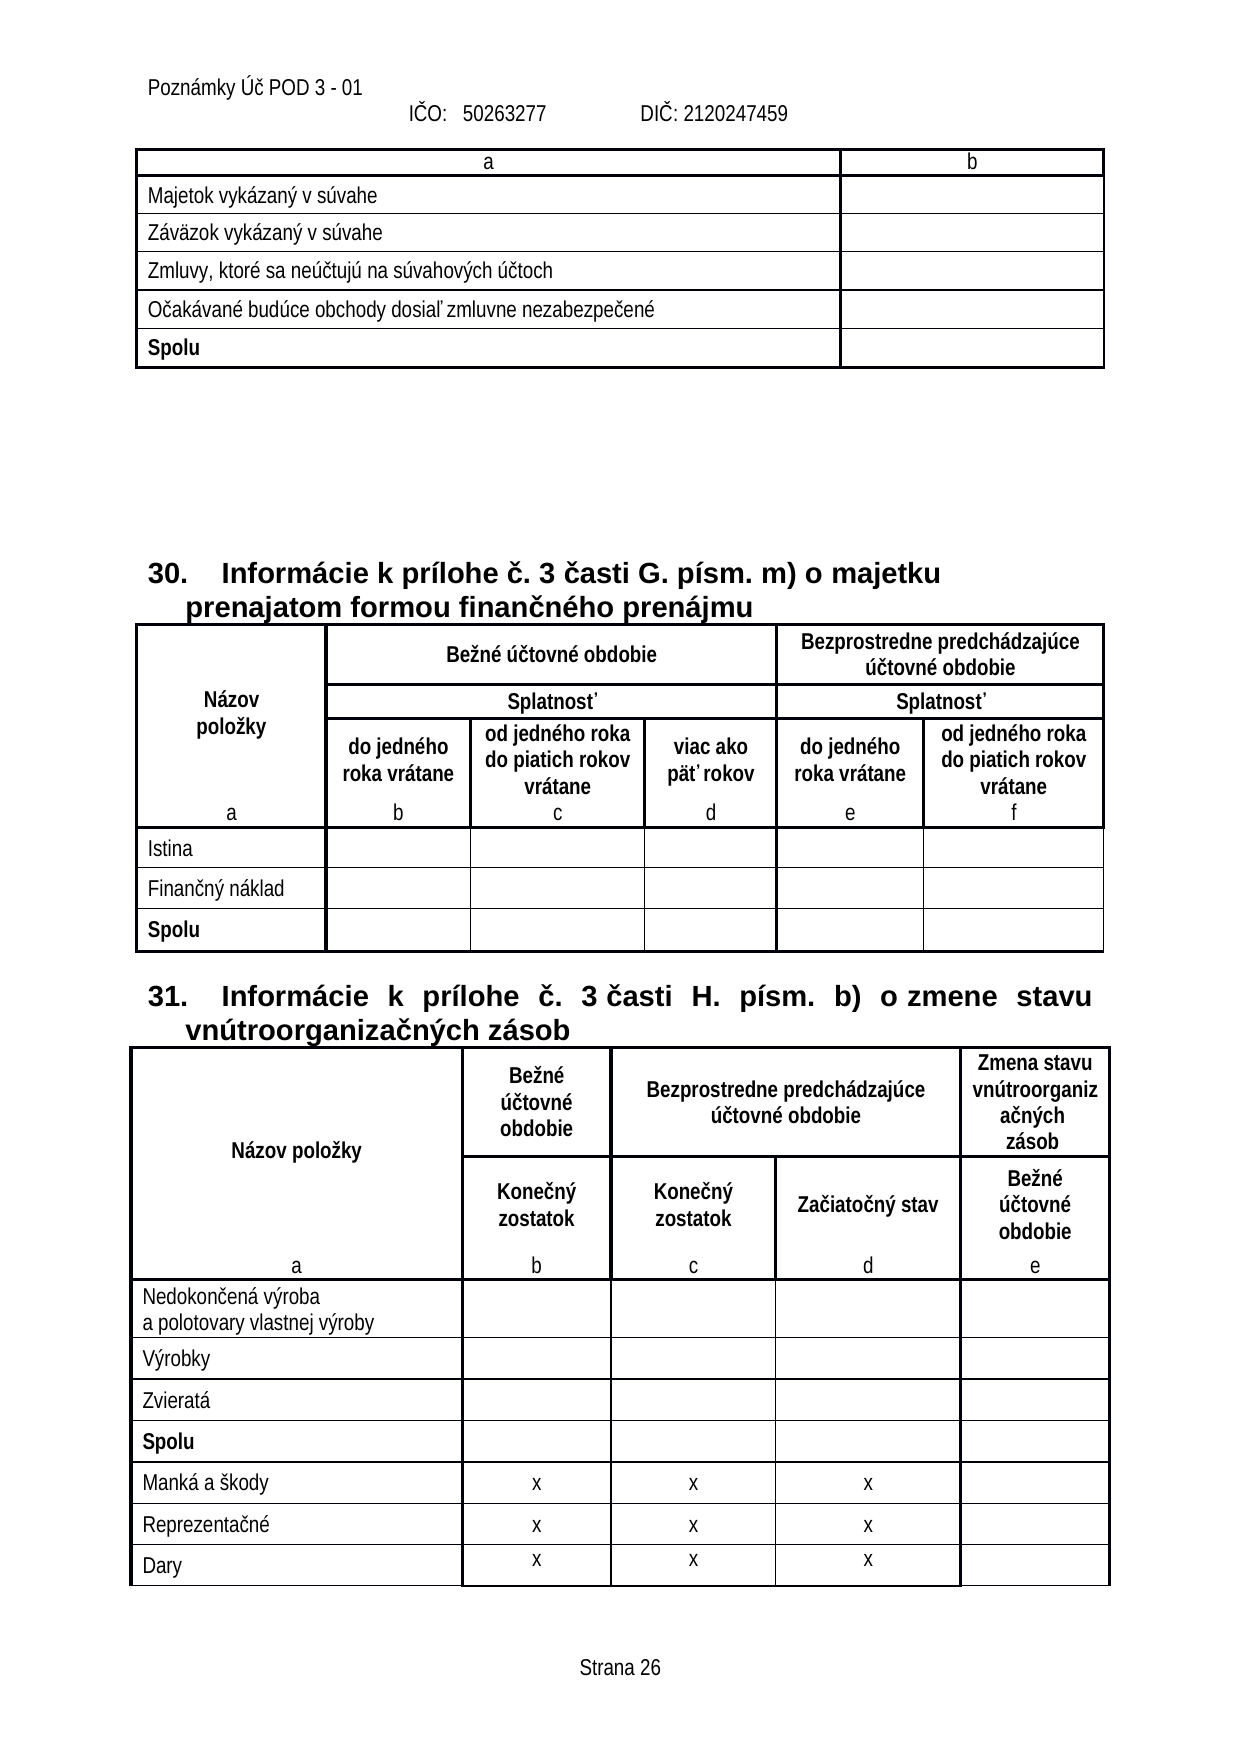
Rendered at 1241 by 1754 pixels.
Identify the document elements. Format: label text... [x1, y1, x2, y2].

table_cell Istina [138, 829, 324, 867]
table_cell Konečný zostatok [464, 1158, 609, 1252]
table_cell Manká a škody [133, 1463, 461, 1502]
table_cell Spolu [138, 329, 839, 366]
table_cell Očakávané budúce obchody dosiaľ zmluvne nezabezpečené [138, 291, 839, 328]
table_cell x [612, 1545, 775, 1585]
table_cell [776, 1380, 959, 1420]
table_cell x [776, 1463, 959, 1502]
table_cell d [777, 1252, 959, 1278]
table_cell [962, 1338, 1108, 1378]
table_cell a [138, 799, 324, 826]
table_cell [328, 868, 470, 908]
table_cell Splatnosť [778, 686, 1102, 717]
table_cell [778, 868, 923, 908]
table_cell x [776, 1545, 959, 1585]
table_cell [612, 1281, 775, 1337]
table_cell od jedného roka do piatich rokov vrátane [472, 720, 643, 799]
table_cell [924, 829, 1103, 867]
table_cell e [962, 1252, 1108, 1278]
table_cell [962, 1545, 1108, 1585]
table_cell [842, 177, 1103, 212]
table_cell [962, 1380, 1108, 1420]
table_header Zmena stavu vnútroorganizačných zásob [962, 1049, 1108, 1155]
table_cell [464, 1281, 610, 1337]
table_cell Nedokončená výroba a polotovary vlastnej výroby [133, 1281, 461, 1337]
table_cell x [464, 1504, 610, 1544]
table_cell Dary [133, 1545, 461, 1585]
table_header Názov položky [138, 626, 324, 799]
title Informácie k prílohe č. 3 časti H. písm. b) o zmene stavu vnútroorganizačných zásob [148, 979, 1092, 1046]
table_cell Reprezentačné [133, 1504, 461, 1544]
table_cell Konečný zostatok [613, 1158, 774, 1252]
table_cell x [612, 1463, 775, 1502]
table_cell [776, 1338, 959, 1378]
table_cell Začiatočný stav [777, 1158, 959, 1252]
table_cell Záväzok vykázaný v súvahe [138, 214, 839, 251]
table_cell [778, 909, 923, 949]
table_cell [778, 829, 923, 867]
table_cell [464, 1338, 610, 1378]
table_cell [776, 1281, 959, 1337]
table_cell Zmluvy, ktoré sa neúčtujú na súvahových účtoch [138, 252, 839, 289]
table_cell x [612, 1504, 775, 1544]
table_cell [645, 829, 775, 867]
table_header Bežné účtovné obdobie [328, 626, 775, 683]
table_cell Výrobky [133, 1338, 461, 1378]
table_cell [962, 1421, 1108, 1461]
table_cell od jedného roka do piatich rokov vrátane [925, 720, 1102, 799]
title Informácie k prílohe č. 3 časti G. písm. m) o majetku prenajatom formou finančného prenájmu [148, 556, 1092, 623]
table_cell [962, 1463, 1108, 1502]
table_cell [464, 1380, 610, 1420]
table_cell b [328, 799, 469, 826]
table_cell Majetok vykázaný v súvahe [138, 177, 839, 212]
table_cell [962, 1504, 1108, 1544]
table_cell x [464, 1463, 610, 1502]
table_header Bezprostredne predchádzajúce účtovné obdobie [778, 626, 1102, 683]
table_cell [645, 868, 775, 908]
table_cell c [472, 799, 643, 826]
table_cell Zvieratá [133, 1380, 461, 1420]
table_cell [842, 291, 1103, 328]
table_cell e [778, 799, 922, 826]
table_cell x [776, 1504, 959, 1544]
table_cell [328, 829, 470, 867]
table_cell [842, 329, 1103, 366]
table_cell [328, 909, 470, 949]
table_cell b [842, 151, 1102, 174]
table_cell a [133, 1252, 461, 1278]
table_cell do jedného roka vrátane [778, 720, 922, 799]
table_cell b [464, 1252, 609, 1278]
table_cell [612, 1338, 775, 1378]
table_cell [471, 868, 644, 908]
table_cell c [613, 1252, 774, 1278]
table_cell do jedného roka vrátane [328, 720, 469, 799]
table_cell Spolu [138, 909, 324, 949]
table_header Bežné účtovné obdobie [464, 1049, 609, 1155]
table_cell x [464, 1545, 610, 1585]
table_cell [471, 829, 644, 867]
table_cell [924, 909, 1103, 949]
table_cell f [925, 799, 1102, 826]
table_cell [645, 909, 775, 949]
table_cell viac ako päť rokov [646, 720, 775, 799]
table_cell [464, 1421, 610, 1461]
table_cell [842, 252, 1103, 289]
table_header Bezprostredne predchádzajúce účtovné obdobie [613, 1049, 959, 1155]
table_cell [962, 1281, 1108, 1337]
table_cell a [138, 151, 839, 174]
table_cell Spolu [133, 1421, 461, 1461]
table_cell [612, 1380, 775, 1420]
table_cell Finančný náklad [138, 868, 324, 908]
table_cell d [646, 799, 775, 826]
table_cell [924, 868, 1103, 908]
table_header Názov položky [133, 1049, 461, 1252]
table_cell Splatnosť [328, 686, 775, 717]
table_cell Bežné účtovné obdobie [962, 1158, 1108, 1252]
table_cell [776, 1421, 959, 1461]
table_cell [842, 214, 1103, 251]
table_cell [612, 1421, 775, 1461]
table_cell [471, 909, 644, 949]
